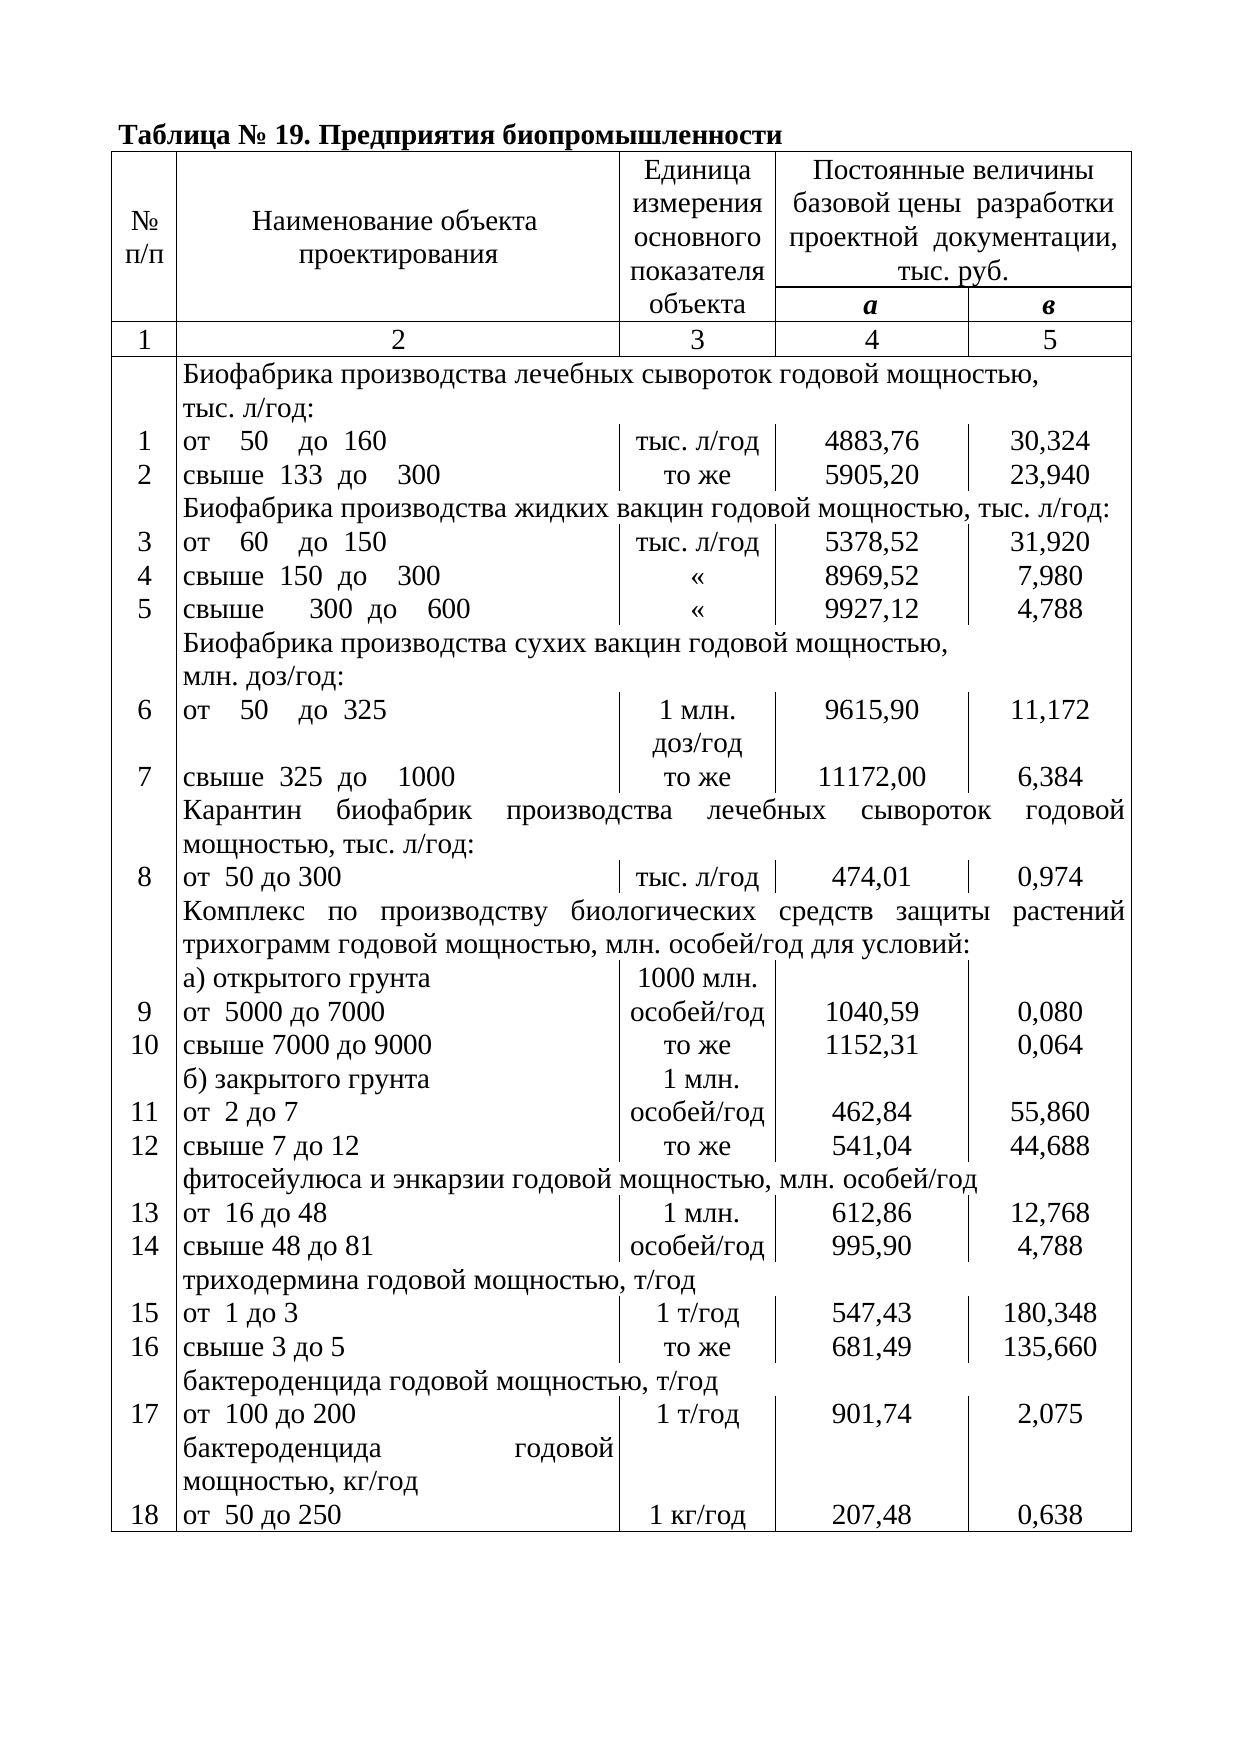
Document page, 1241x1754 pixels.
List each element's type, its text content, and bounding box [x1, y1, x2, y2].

table_cell 18 [112, 1497, 176, 1531]
table_cell от 50 до 160 [177, 424, 619, 457]
table_cell 12 [112, 1128, 176, 1162]
table_cell 2 [177, 322, 619, 356]
table_cell фитосейулюса и энкарзии годовой мощностью, млн. особей/год [177, 1162, 1131, 1195]
table_cell от 60 до 150 [177, 524, 619, 558]
table_cell [776, 960, 968, 994]
table_cell 462,84 [776, 1095, 968, 1128]
table_cell 1 [112, 322, 176, 356]
table_cell 995,90 [776, 1229, 968, 1262]
table_cell 5905,20 [776, 457, 968, 491]
table_cell свыше 300 до 600 [177, 591, 619, 625]
table_cell 1 млн. доз/год [620, 692, 775, 759]
table_cell свыше 7 до 12 [177, 1128, 619, 1162]
table_cell от 16 до 48 [177, 1195, 619, 1229]
table_cell особей/год [620, 1229, 775, 1262]
table_header Единица измерения основного показателя объекта [620, 152, 775, 321]
table_cell 1000 млн. [620, 960, 775, 994]
table_cell а) открытого грунта [177, 960, 619, 994]
table_cell 13 [112, 1195, 176, 1229]
table_cell бактероденцида годовой мощностью, т/год [177, 1363, 1131, 1396]
table_cell а [776, 288, 968, 321]
table_cell 11,172 [969, 692, 1131, 759]
table_cell особей/год [620, 1095, 775, 1128]
table_cell 1152,31 [776, 1028, 968, 1061]
table_cell 9 [112, 994, 176, 1027]
table_cell 4 [112, 558, 176, 591]
table_cell 5378,52 [776, 524, 968, 558]
table_cell 135,660 [969, 1329, 1131, 1363]
table_cell 9615,90 [776, 692, 968, 759]
table_cell от 50 до 325 [177, 692, 619, 759]
table_cell 547,43 [776, 1296, 968, 1329]
table_cell « [620, 558, 775, 591]
table_cell 4,788 [969, 591, 1131, 625]
table_cell 1 кг/год [620, 1497, 775, 1531]
table_cell от 2 до 7 [177, 1095, 619, 1128]
table_cell 1 т/год [620, 1396, 775, 1430]
table_cell Биофабрика производства жидких вакцин годовой мощностью, тыс. л/год: [177, 491, 1131, 524]
table_header Постоянные величины базовой цены разработки проектной документации, тыс. руб. [776, 152, 1131, 286]
table_cell [112, 357, 176, 424]
subtitle Таблица № 19. Предприятия биопромышленности [118, 118, 1122, 151]
table_cell [620, 1430, 775, 1497]
table_cell 5 [969, 322, 1131, 356]
table_cell то же [620, 457, 775, 491]
table_cell свыше 48 до 81 [177, 1229, 619, 1262]
table_cell 6 [112, 692, 176, 759]
table_cell 2,075 [969, 1396, 1131, 1430]
table_cell тыс. л/год [620, 524, 775, 558]
table_cell тыс. л/год [620, 860, 775, 893]
table_cell 11 [112, 1095, 176, 1128]
table_header № п/п [112, 152, 176, 321]
table_cell 541,04 [776, 1128, 968, 1162]
table_cell 1040,59 [776, 994, 968, 1027]
table_cell 8969,52 [776, 558, 968, 591]
table_cell от 100 до 200 [177, 1396, 619, 1430]
table_cell в [969, 288, 1131, 321]
table_cell 2 [112, 457, 176, 491]
table_cell 55,860 [969, 1095, 1131, 1128]
table_cell 1 т/год [620, 1296, 775, 1329]
table_cell 5 [112, 591, 176, 625]
table_cell свыше 325 до 1000 [177, 759, 619, 793]
table_cell бактероденцида годовой мощностью, кг/год [177, 1430, 619, 1497]
table_cell свыше 7000 до 9000 [177, 1028, 619, 1061]
table_cell 44,688 [969, 1128, 1131, 1162]
table_cell [112, 893, 176, 960]
table_cell 4 [776, 322, 968, 356]
table_cell 12,768 [969, 1195, 1131, 1229]
table_cell 30,324 [969, 424, 1131, 457]
table_cell от 50 до 250 [177, 1497, 619, 1531]
table_cell свыше 3 до 5 [177, 1329, 619, 1363]
table_cell 901,74 [776, 1396, 968, 1430]
table_cell свыше 133 до 300 [177, 457, 619, 491]
table_cell [776, 1061, 968, 1094]
table_cell 180,348 [969, 1296, 1131, 1329]
table_cell 0,080 [969, 994, 1131, 1027]
table_cell 6,384 [969, 759, 1131, 793]
table_cell то же [620, 1128, 775, 1162]
table_cell [969, 1061, 1131, 1094]
table_cell то же [620, 1028, 775, 1061]
table_cell 0,064 [969, 1028, 1131, 1061]
table_cell от 1 до 3 [177, 1296, 619, 1329]
table_cell 15 [112, 1296, 176, 1329]
table_cell [112, 793, 176, 860]
table_cell 0,638 [969, 1497, 1131, 1531]
table_cell 4883,76 [776, 424, 968, 457]
table_cell от 5000 до 7000 [177, 994, 619, 1027]
table_cell [969, 960, 1131, 994]
table_cell особей/год [620, 994, 775, 1027]
table_cell 8 [112, 860, 176, 893]
table_cell 9927,12 [776, 591, 968, 625]
table_cell 11172,00 [776, 759, 968, 793]
table_cell [112, 1262, 176, 1296]
table_cell 207,48 [776, 1497, 968, 1531]
table_cell [112, 960, 176, 994]
table_cell [112, 1162, 176, 1195]
table_cell 612,86 [776, 1195, 968, 1229]
table_cell 31,920 [969, 524, 1131, 558]
table_cell 17 [112, 1396, 176, 1430]
table_cell 474,01 [776, 860, 968, 893]
table_cell 681,49 [776, 1329, 968, 1363]
table_cell [112, 625, 176, 692]
table_cell Карантин биофабрик производства лечебных сывороток годовой мощностью, тыс. л/год: [177, 793, 1131, 860]
table_cell свыше 150 до 300 [177, 558, 619, 591]
table_cell от 50 до 300 [177, 860, 619, 893]
table_cell [112, 491, 176, 524]
table_cell то же [620, 1329, 775, 1363]
table_cell [969, 1430, 1131, 1497]
table_cell 23,940 [969, 457, 1131, 491]
table_cell Биофабрика производства лечебных сывороток годовой мощностью, тыс. л/год: [177, 357, 1131, 424]
table_cell 1 млн. [620, 1195, 775, 1229]
table_cell 14 [112, 1229, 176, 1262]
table_cell « [620, 591, 775, 625]
table_cell Биофабрика производства сухих вакцин годовой мощностью, млн. доз/год: [177, 625, 1131, 692]
table_cell 10 [112, 1028, 176, 1061]
table_cell 1 млн. [620, 1061, 775, 1094]
table_cell 3 [112, 524, 176, 558]
table_cell 0,974 [969, 860, 1131, 893]
table_cell 16 [112, 1329, 176, 1363]
table_cell 4,788 [969, 1229, 1131, 1262]
table_cell триходермина годовой мощностью, т/год [177, 1262, 1131, 1296]
table_cell 7 [112, 759, 176, 793]
table_cell Комплекс по производству биологических средств защиты растений трихограмм годовой мощностью, млн. особей/год для условий: [177, 893, 1131, 960]
table_cell 3 [620, 322, 775, 356]
table_cell 1 [112, 424, 176, 457]
table_cell тыс. л/год [620, 424, 775, 457]
table_cell [776, 1430, 968, 1497]
table_header Наименование объекта проектирования [177, 152, 619, 321]
table_cell 7,980 [969, 558, 1131, 591]
table_cell [112, 1061, 176, 1094]
table_cell б) закрытого грунта [177, 1061, 619, 1094]
table_cell то же [620, 759, 775, 793]
table_cell [112, 1430, 176, 1497]
table_cell [112, 1363, 176, 1396]
